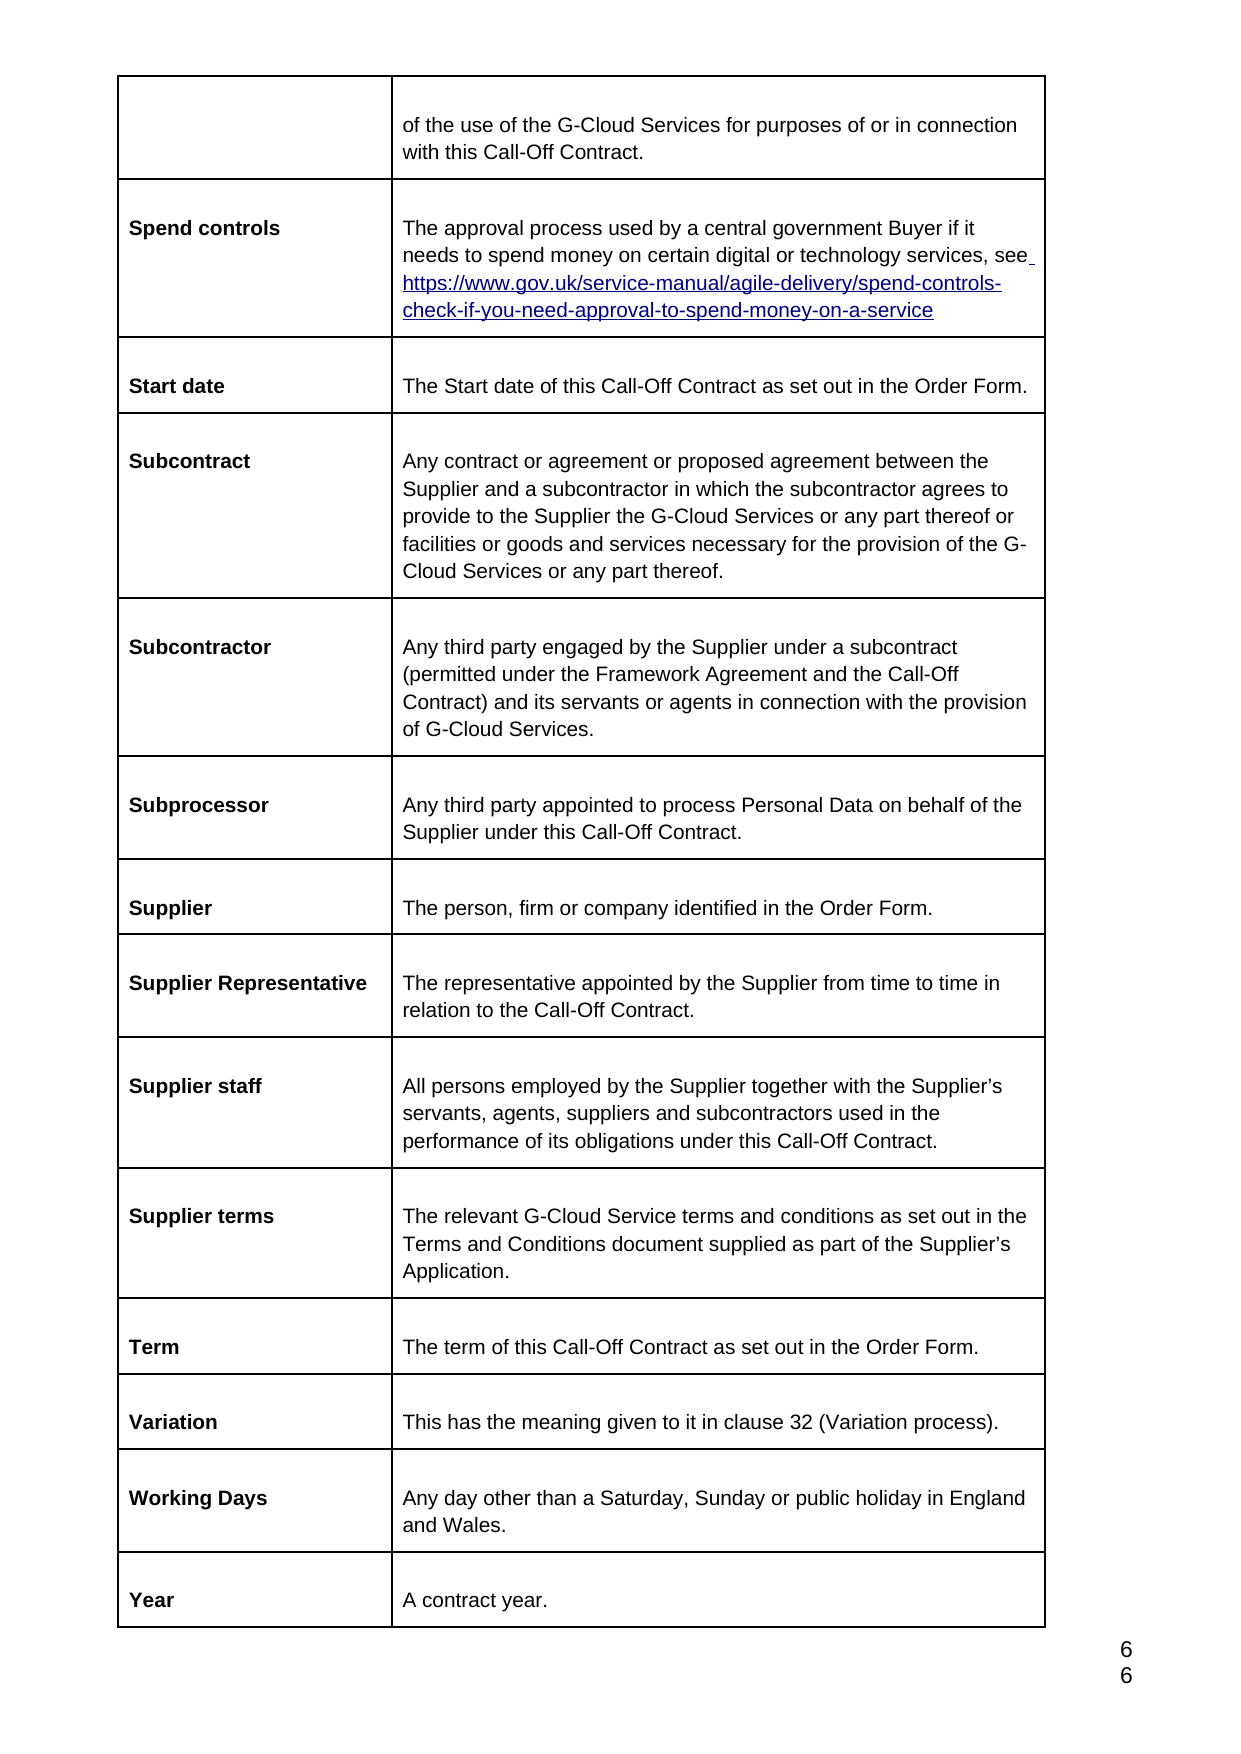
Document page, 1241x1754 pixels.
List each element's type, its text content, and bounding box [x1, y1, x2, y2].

table_cell The Start date of this Call-Off Contract as set out in the Order Form. [393, 338, 1044, 412]
table_cell Supplier staff [119, 1038, 391, 1167]
table_cell The representative appointed by the Supplier from time to time in relation to the Call-Off Contract. [393, 935, 1044, 1036]
table_cell Term [119, 1299, 391, 1372]
table_cell Subcontract [119, 414, 391, 597]
table_cell The relevant G-Cloud Service terms and conditions as set out in the Terms and Conditions document supplied as part of the Supplier’s Application. [393, 1169, 1044, 1297]
table_cell Any contract or agreement or proposed agreement between the Supplier and a subcontractor in which the subcontractor agrees to provide to the Supplier the G-Cloud Services or any part thereof or facilities or goods and services necessary for the provision of the G-Cloud Services or any part thereof. [393, 414, 1044, 597]
table_cell Working Days [119, 1450, 391, 1551]
table_cell The term of this Call-Off Contract as set out in the Order Form. [393, 1299, 1044, 1372]
table_cell Any third party engaged by the Supplier under a subcontract (permitted under the Framework Agreement and the Call-Off Contract) and its servants or agents in connection with the provision of G-Cloud Services. [393, 599, 1044, 755]
table_cell Subprocessor [119, 757, 391, 858]
table_cell A contract year. [393, 1553, 1044, 1626]
table_cell Start date [119, 338, 391, 412]
table_cell This has the meaning given to it in clause 32 (Variation process). [393, 1375, 1044, 1448]
table_cell Supplier [119, 860, 391, 933]
table_cell The approval process used by a central government Buyer if it needs to spend money on certain digital or technology services, see https://www.gov.uk/service-manual/agile-delivery/spend-controls-check-if-you-need-approval-to-spend-money-on-a-service [393, 180, 1044, 336]
table_cell All persons employed by the Supplier together with the Supplier’s servants, agents, suppliers and subcontractors used in the performance of its obligations under this Call-Off Contract. [393, 1038, 1044, 1167]
table_cell Supplier terms [119, 1169, 391, 1297]
table_cell Any day other than a Saturday, Sunday or public holiday in England and Wales. [393, 1450, 1044, 1551]
table_cell Year [119, 1553, 391, 1626]
table_cell Subcontractor [119, 599, 391, 755]
table_cell The person, firm or company identified in the Order Form. [393, 860, 1044, 933]
table_cell Variation [119, 1375, 391, 1448]
table_cell of the use of the G-Cloud Services for purposes of or in connection with this Call-Off Contract. [393, 77, 1044, 178]
table_cell Spend controls [119, 180, 391, 336]
table_cell Supplier Representative [119, 935, 391, 1036]
table_cell Any third party appointed to process Personal Data on behalf of the Supplier under this Call-Off Contract. [393, 757, 1044, 858]
table_cell [119, 77, 391, 178]
